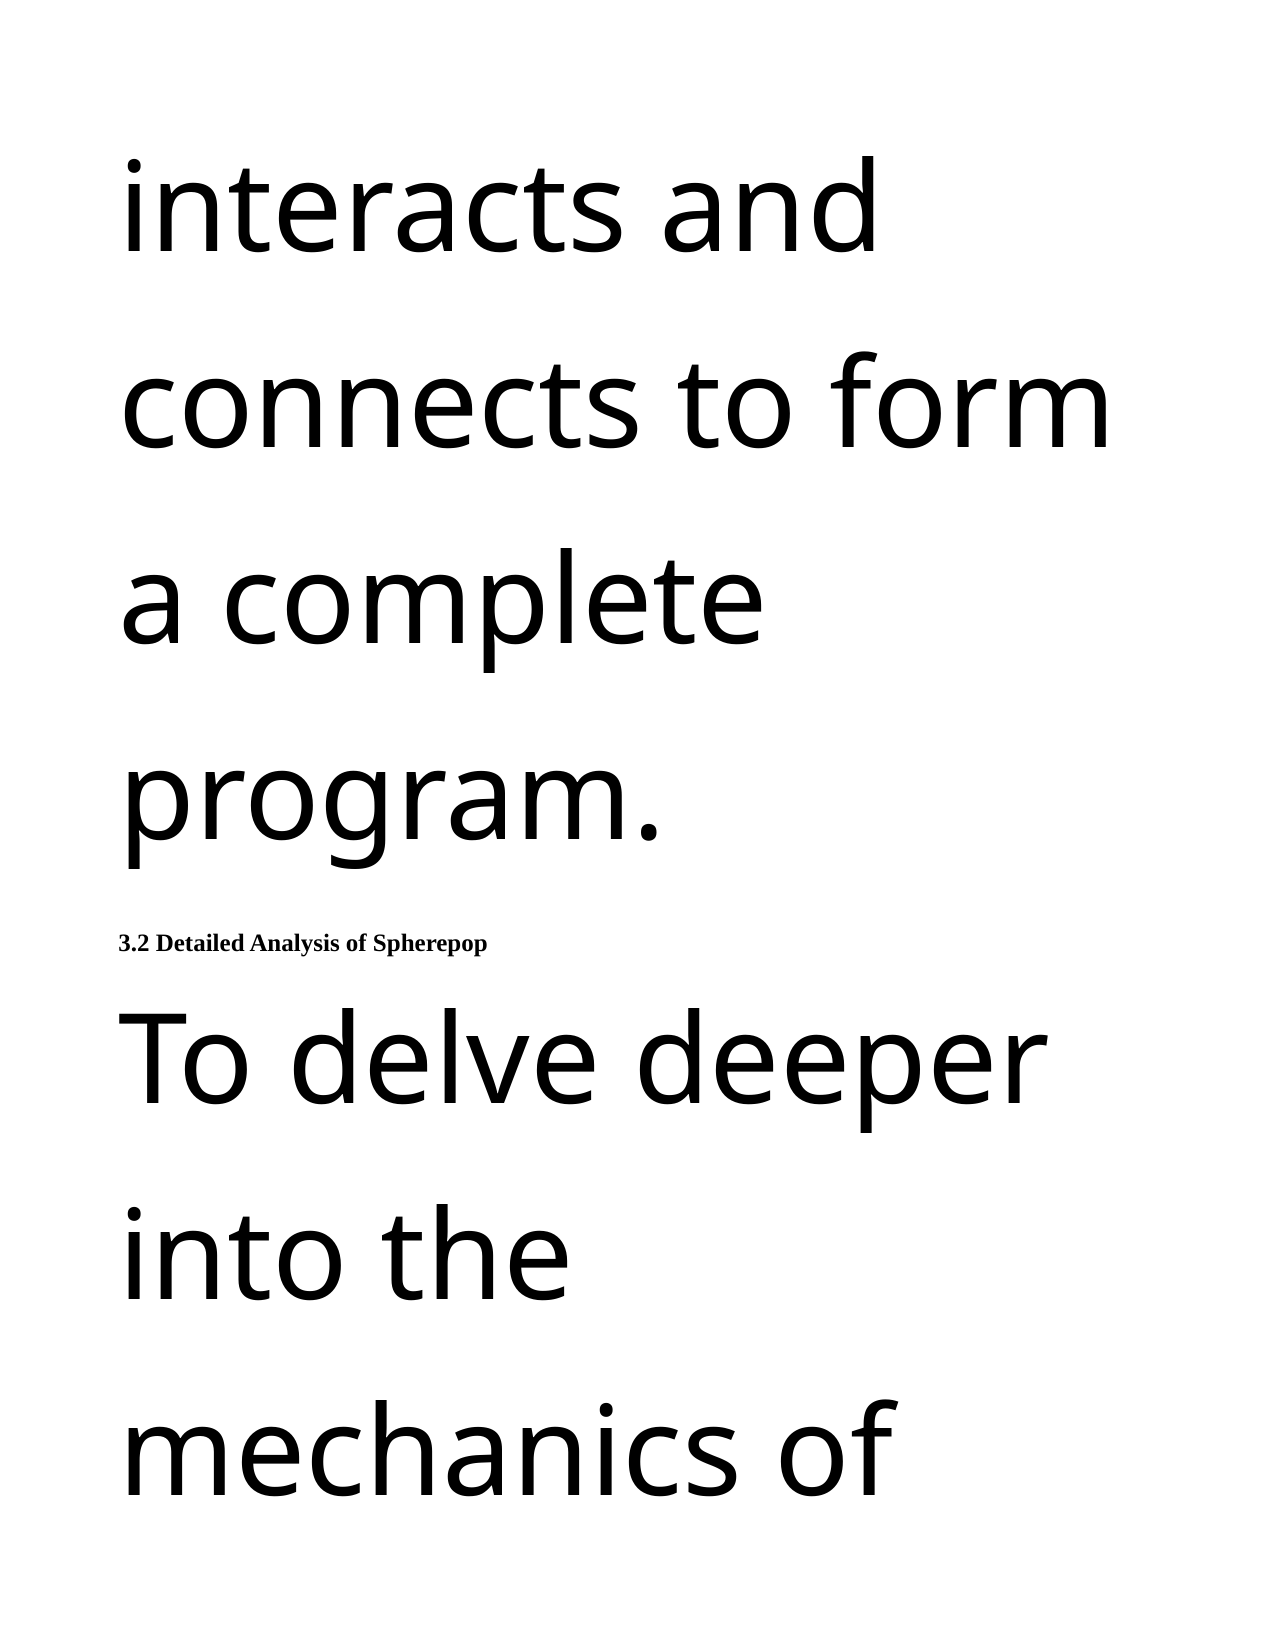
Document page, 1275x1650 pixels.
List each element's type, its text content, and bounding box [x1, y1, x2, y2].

text interacts and connects to form a complete program. [118, 118, 1157, 876]
text To delve deeper into the mechanics of [118, 970, 1157, 1532]
subtitle 3.2 Detailed Analysis of Spherepop [118, 928, 1157, 957]
